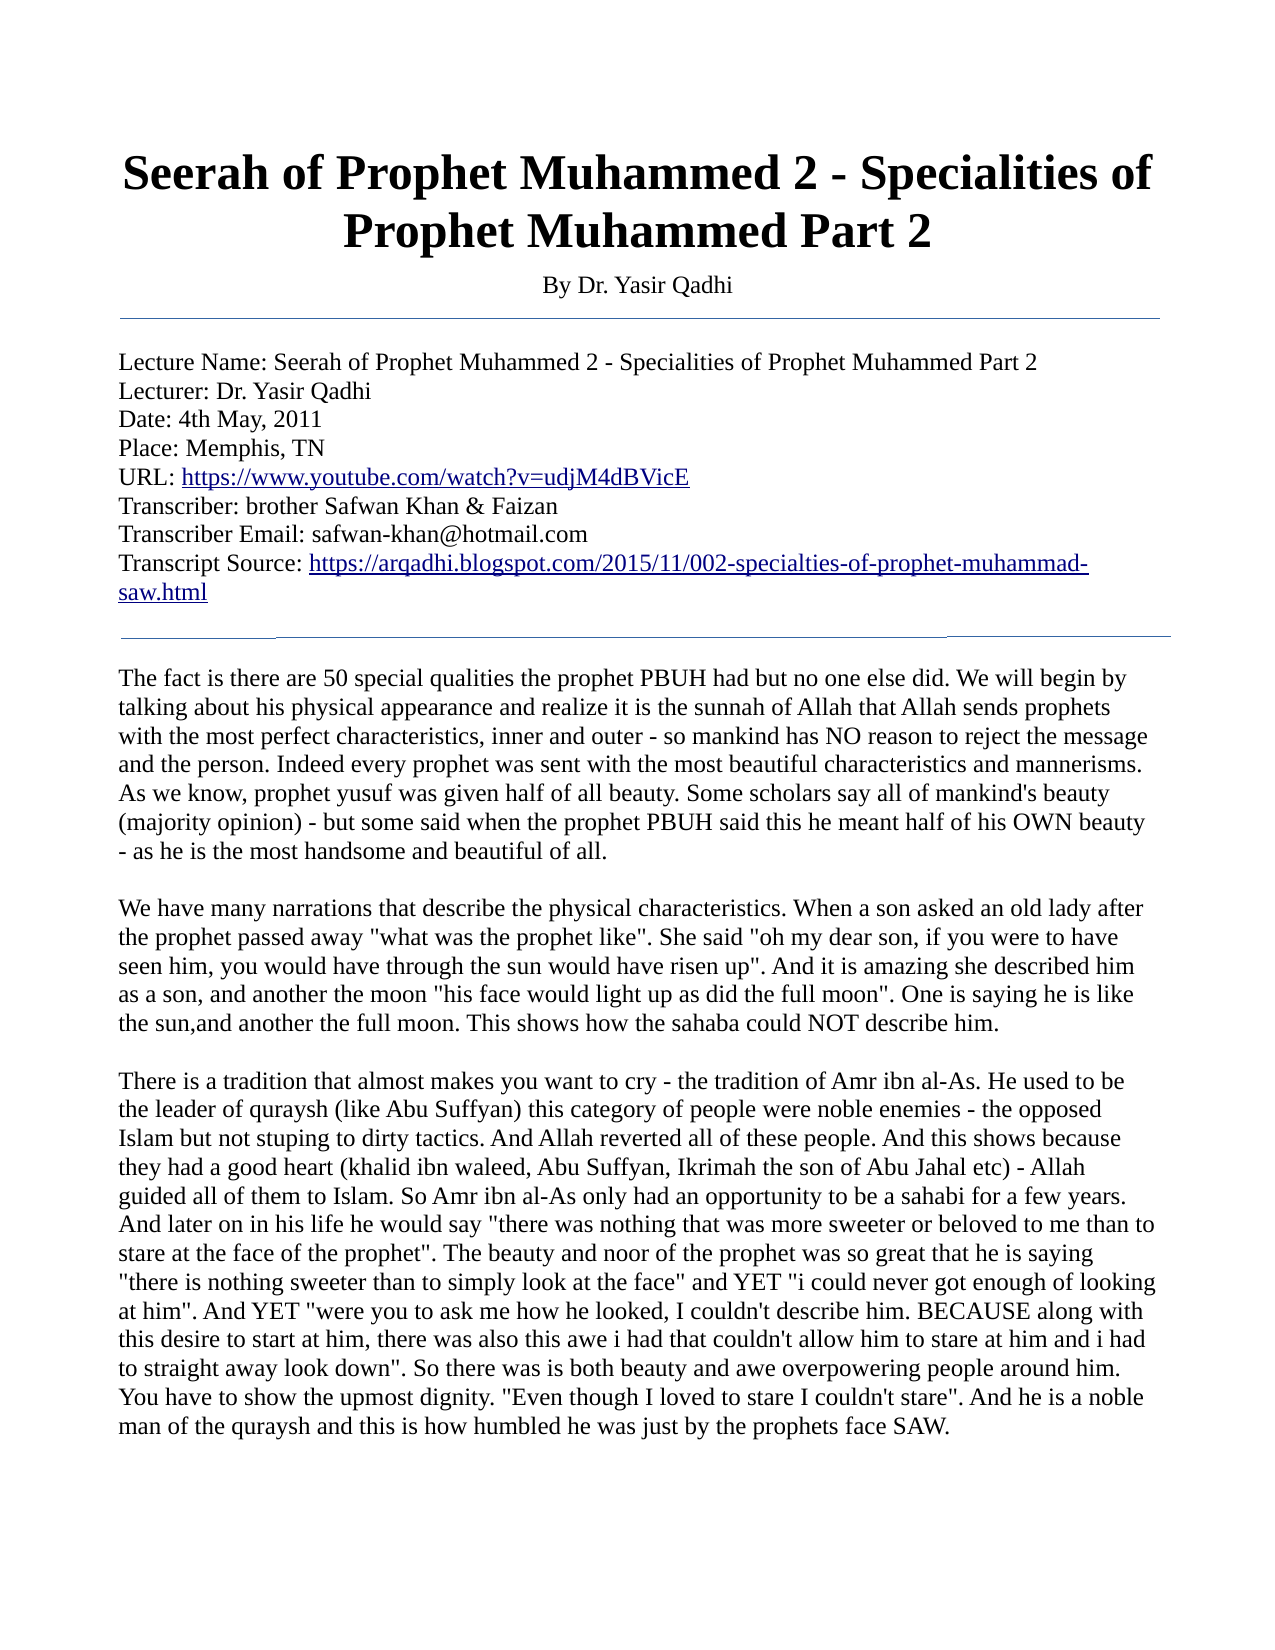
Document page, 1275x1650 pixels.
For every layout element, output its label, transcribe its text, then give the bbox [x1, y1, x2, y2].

subtitle Seerah of Prophet Muhammed 2 - Specialities of Prophet Muhammed Part 2 [118, 143, 1157, 258]
text URL: https://www.youtube.com/watch?v=udjM4dBVicE [118, 462, 1157, 491]
text Date: 4th May, 2011 [118, 404, 1157, 433]
text The fact is there are 50 special qualities the prophet PBUH had but no one else did. We will begin by talking about his physical appearance and realize it is the sunnah of Allah that Allah sends prophets with the most perfect characteristics, inner and outer - so mankind has NO reason to reject the message and the person. Indeed every prophet was sent with the most beautiful characteristics and mannerisms. As we know, prophet yusuf was given half of all beauty. Some scholars say all of mankind's beauty (majority opinion) - but some said when the prophet PBUH said this he meant half of his OWN beauty - as he is the most handsome and beautiful of all. We have many narrations that describe the physical characteristics. When a son asked an old lady after the prophet passed away "what was the prophet like". She said "oh my dear son, if you were to have seen him, you would have through the sun would have risen up". And it is amazing she described him as a son, and another the moon "his face would light up as did the full moon". One is saying he is like the sun,and another the full moon. This shows how the sahaba could NOT describe him. There is a tradition that almost makes you want to cry - the tradition of Amr ibn al-As. He used to be the leader of quraysh (like Abu Suffyan) this category of people were noble enemies - the opposed Islam but not stuping to dirty tactics. And Allah reverted all of these people. And this shows because they had a good heart (khalid ibn waleed, Abu Suffyan, Ikrimah the son of Abu Jahal etc) - Allah guided all of them to Islam. So Amr ibn al-As only had an opportunity to be a sahabi for a few years. And later on in his life he would say "there was nothing that was more sweeter or beloved to me than to stare at the face of the prophet". The beauty and noor of the prophet was so great that he is saying "there is nothing sweeter than to simply look at the face" and YET "i could never got enough of looking at him". And YET "were you to ask me how he looked, I couldn't describe him. BECAUSE along with this desire to start at him, there was also this awe i had that couldn't allow him to stare at him and i had to straight away look down". So there was is both beauty and awe overpowering people around him. You have to show the upmost dignity. "Even though I loved to stare I couldn't stare". And he is a noble man of the quraysh and this is how humbled he was just by the prophets face SAW. [118, 663, 1157, 1526]
text Lecturer: Dr. Yasir Qadhi [118, 376, 1157, 404]
text Place: Memphis, TN [118, 433, 1157, 462]
text Transcriber: brother Safwan Khan & Faizan [118, 491, 1157, 519]
text Transcriber Email: safwan-khan@hotmail.com [118, 519, 1157, 548]
text Transcript Source: https://arqadhi.blogspot.com/2015/11/002-specialties-of-prophet-muhammad-saw.html [118, 548, 1157, 606]
text By Dr. Yasir Qadhi [118, 271, 1157, 299]
text Lecture Name: Seerah of Prophet Muhammed 2 - Specialities of Prophet Muhammed Part 2 [118, 347, 1157, 376]
